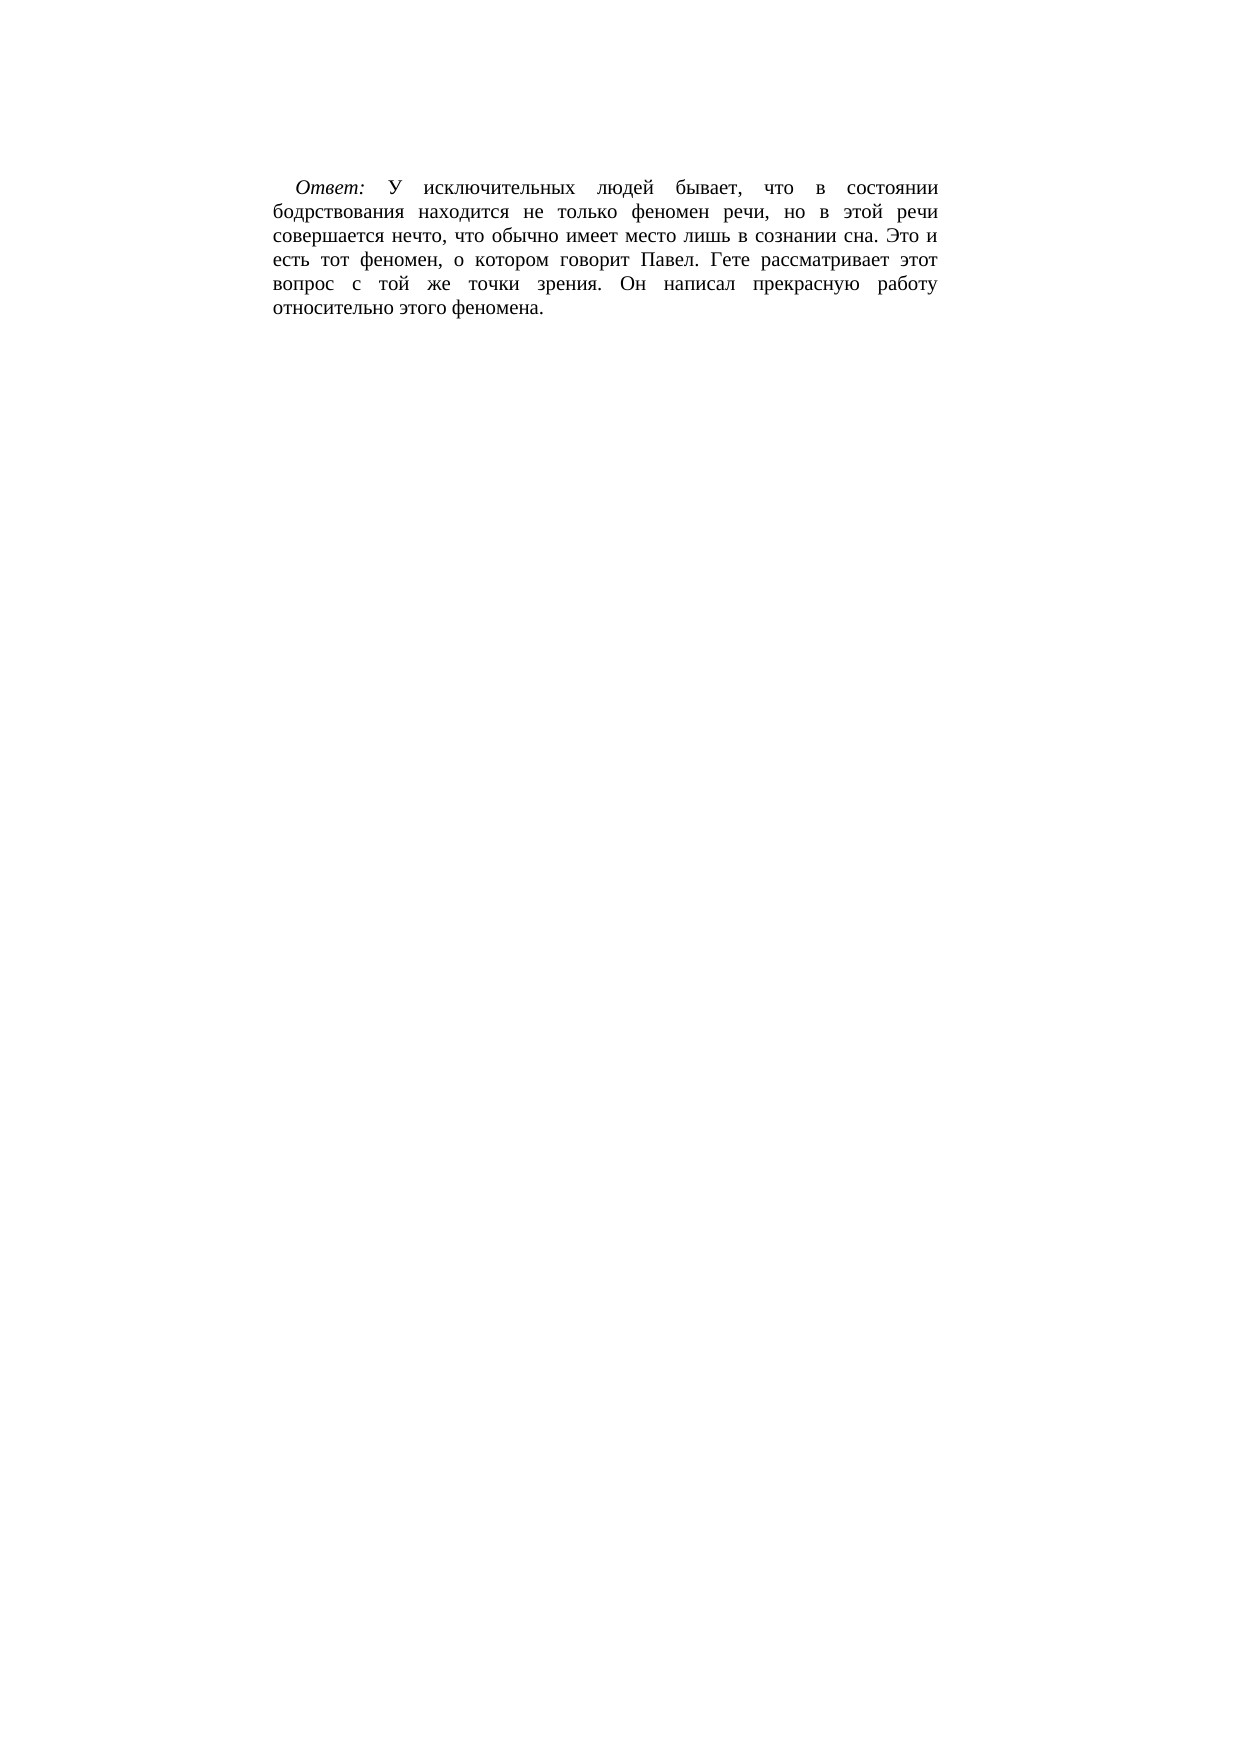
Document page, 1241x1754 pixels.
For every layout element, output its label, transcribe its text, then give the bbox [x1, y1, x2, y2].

text Ответ: У исключительных людей бывает, что в состоянии бодрствования находится не только феномен речи, но в этой речи совершается нечто, что обычно имеет место лишь в сознании сна. Это и есть тот феномен, о котором говорит Павел. Гете рассматривает этот вопрос с той же точки зрения. Он написал прекрасную работу относительно этого феномена. [273, 175, 939, 319]
